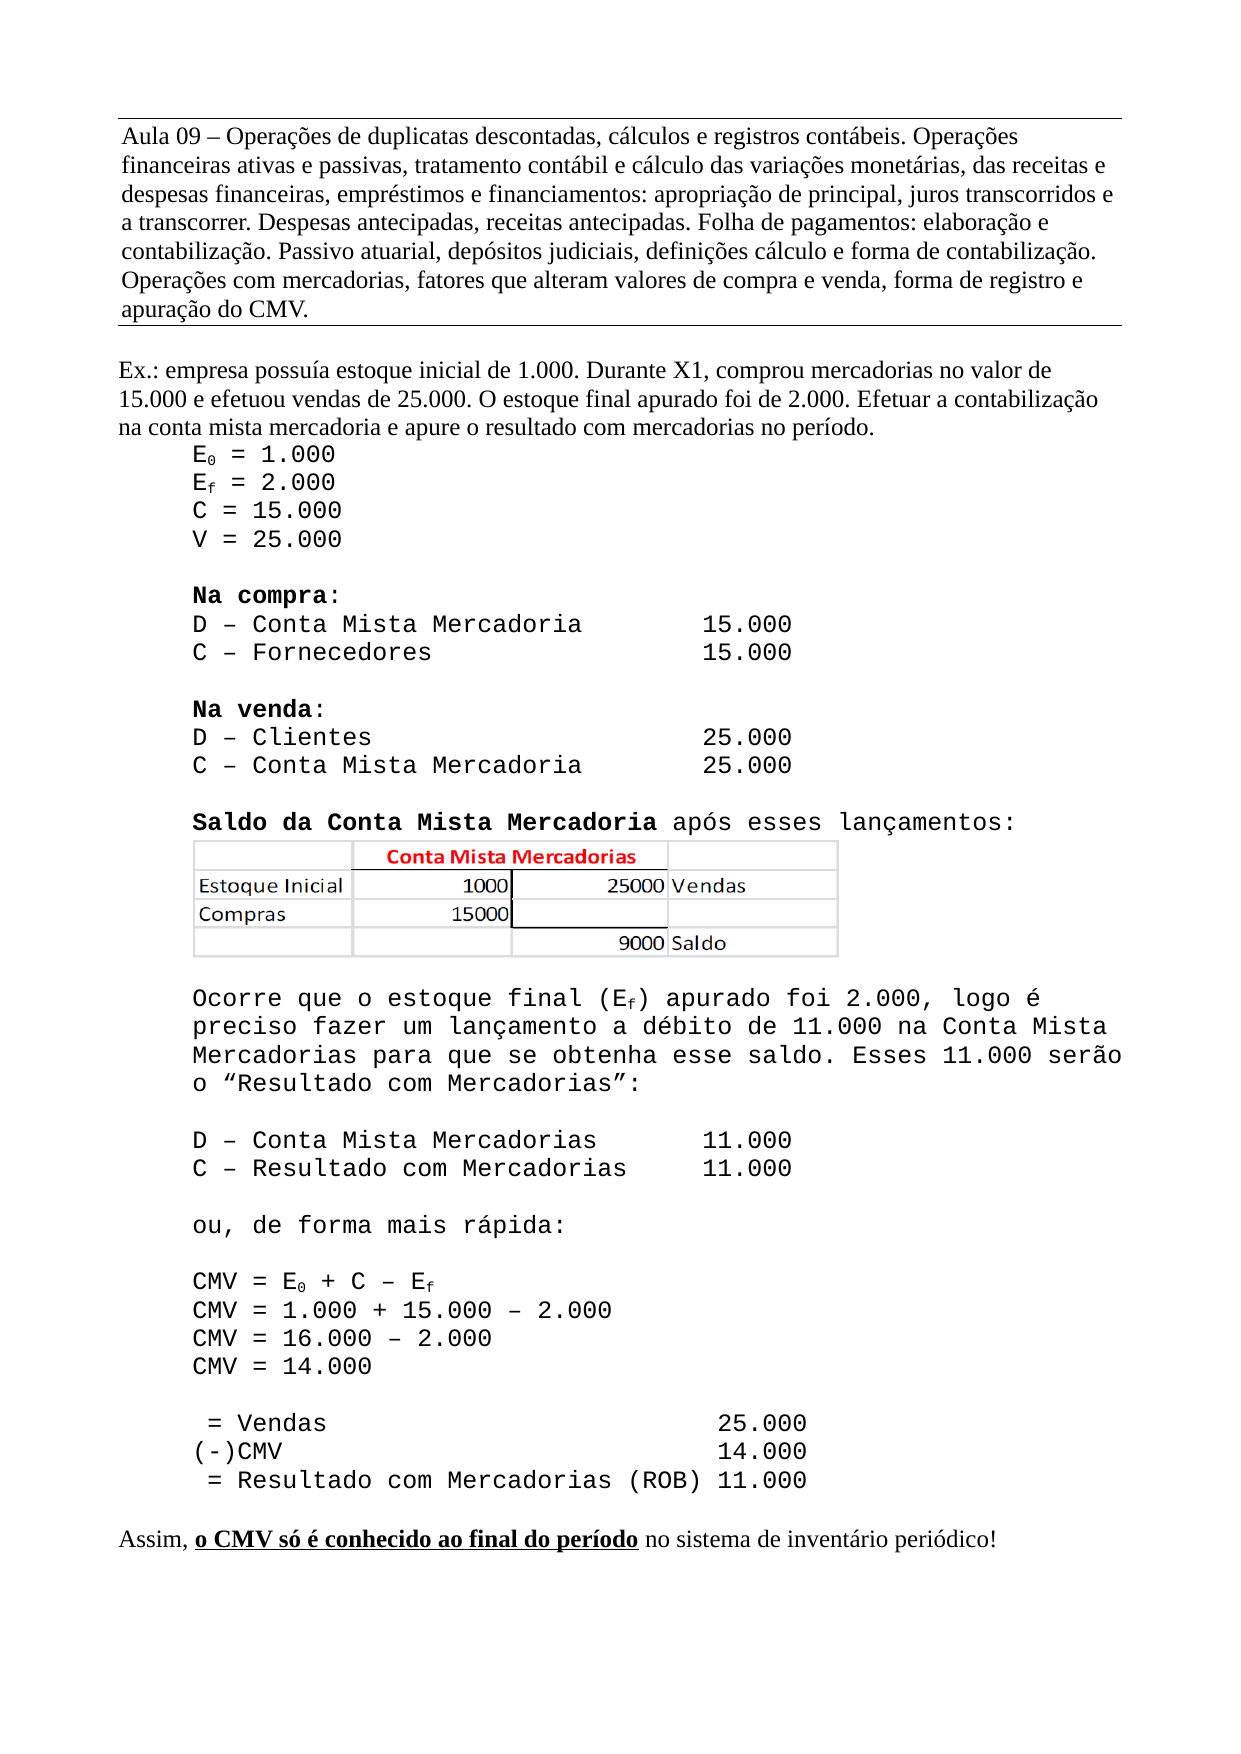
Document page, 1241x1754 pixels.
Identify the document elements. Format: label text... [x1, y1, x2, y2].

text Saldo da Conta Mista Mercadoria após esses lançamentos: [192, 809, 1122, 838]
text C – Resultado com Mercadorias 11.000 [192, 1156, 1122, 1184]
text Na compra: [192, 583, 1122, 611]
text CMV = 1.000 + 15.000 – 2.000 [192, 1297, 1122, 1326]
text (-)CMV 14.000 [192, 1439, 1122, 1467]
text Assim, o CMV só é conhecido ao final do período no sistema de inventário periódico! [118, 1524, 1122, 1553]
text C – Conta Mista Mercadoria 25.000 [192, 753, 1122, 781]
text Ex.: empresa possuía estoque inicial de 1.000. Durante X1, comprou mercadorias no valor de 15.000 e efetuou vendas de 25.000. O estoque final apurado foi de 2.000. Efetuar a contabilização na conta mista mercadoria e apure o resultado com mercadorias no período. [118, 355, 1122, 441]
text E0 = 1.000 [192, 441, 1122, 469]
text C = 15.000 [192, 498, 1122, 526]
text = Resultado com Mercadorias (ROB) 11.000 [192, 1467, 1122, 1496]
text D – Conta Mista Mercadorias 11.000 [192, 1127, 1122, 1156]
text = Vendas 25.000 [192, 1411, 1122, 1439]
text Ocorre que o estoque final (Ef) apurado foi 2.000, logo é preciso fazer um lançamento a débito de 11.000 na Conta Mista Mercadorias para que se obtenha esse saldo. Esses 11.000 serão o “Resultado com Mercadorias”: [192, 986, 1122, 1099]
text CMV = 16.000 – 2.000 [192, 1326, 1122, 1354]
text ou, de forma mais rápida: [192, 1212, 1122, 1241]
text D – Conta Mista Mercadoria 15.000 [192, 611, 1122, 639]
text Na venda: [192, 696, 1122, 724]
text CMV = 14.000 [192, 1354, 1122, 1382]
picture [192, 837, 840, 958]
text V = 25.000 [192, 526, 1122, 554]
text Ef = 2.000 [192, 469, 1122, 498]
text CMV = E0 + C – Ef [192, 1269, 1122, 1297]
text C – Fornecedores 15.000 [192, 639, 1122, 668]
text D – Clientes 25.000 [192, 724, 1122, 753]
